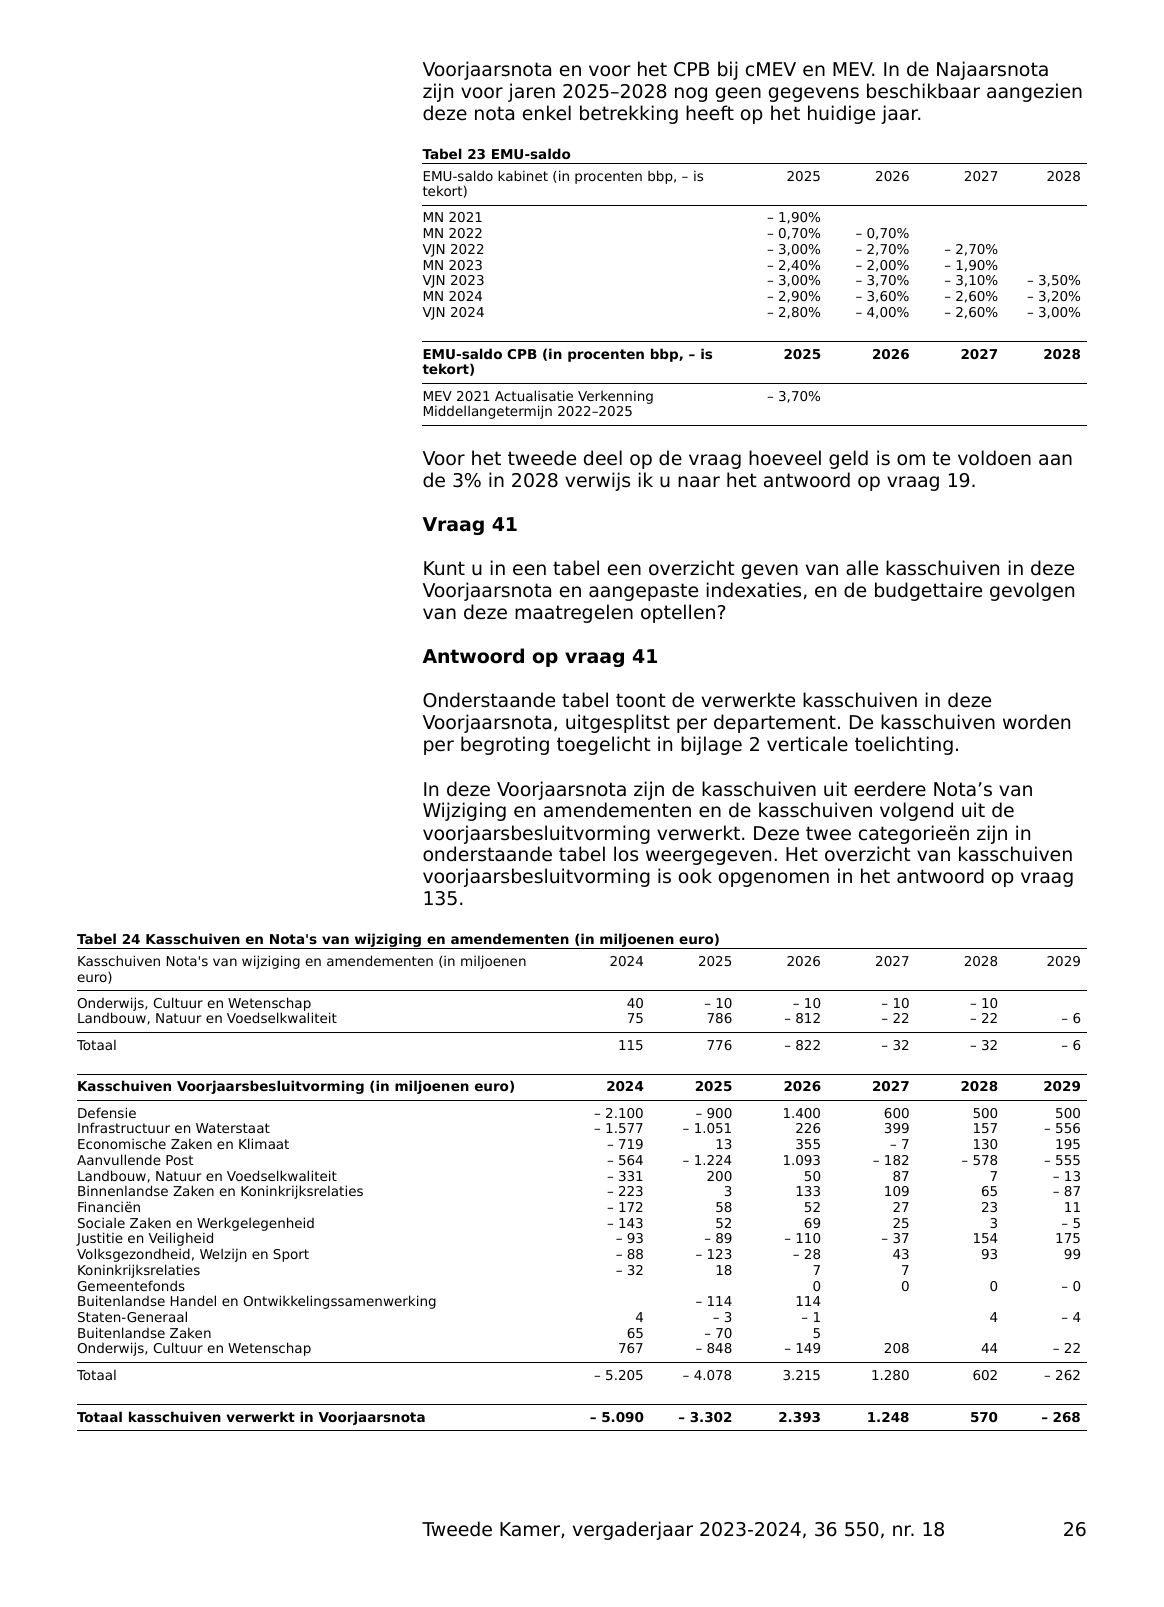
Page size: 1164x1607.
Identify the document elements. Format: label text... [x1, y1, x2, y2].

table_cell – 564 [561, 1153, 649, 1168]
table_cell 3.215 [738, 1363, 827, 1383]
table_cell – 0,70% [827, 226, 915, 242]
table_cell – 2,70% [915, 242, 1004, 257]
table_cell [827, 1383, 915, 1404]
table_cell [1004, 242, 1087, 257]
table_cell 355 [738, 1137, 827, 1153]
table_cell 25 [827, 1216, 915, 1231]
table_cell 3 [650, 1184, 738, 1200]
table_cell 786 [650, 1011, 738, 1032]
table_cell – 3,60% [827, 289, 915, 304]
table_header Tabel 24 Kasschuiven en Nota's van wijziging en amendementen (in miljoenen euro) [77, 932, 1087, 948]
table_cell – 93 [561, 1231, 649, 1247]
table_cell 43 [827, 1247, 915, 1263]
table_cell Defensie [77, 1101, 561, 1121]
table_cell [1004, 1326, 1087, 1341]
subtitle Antwoord op vraag 41 [422, 646, 1087, 668]
table_cell 133 [738, 1184, 827, 1200]
table_cell [1004, 1383, 1087, 1404]
table_cell 2028 [915, 1075, 1004, 1100]
table_cell – 89 [650, 1231, 738, 1247]
table_cell [827, 1326, 915, 1341]
table_cell – 10 [738, 991, 827, 1011]
table_cell [915, 1053, 1004, 1073]
table_cell – 2,00% [827, 258, 915, 273]
table_cell 4 [561, 1310, 649, 1326]
table_cell 2028 [1004, 342, 1087, 383]
table_cell 65 [561, 1326, 649, 1341]
table_cell – 114 [650, 1294, 738, 1310]
table_cell 2027 [915, 342, 1004, 383]
table_cell 3 [915, 1216, 1004, 1231]
table_cell 2027 [915, 164, 1004, 204]
table_cell [827, 1294, 915, 1310]
table_cell [561, 1279, 649, 1294]
table_cell 69 [738, 1216, 827, 1231]
table_cell 767 [561, 1341, 649, 1362]
table_cell 570 [915, 1405, 1004, 1430]
table_cell – 32 [561, 1263, 649, 1278]
table_cell [827, 1310, 915, 1326]
table_cell [561, 1053, 649, 1073]
table_cell – 2,90% [738, 289, 827, 304]
table_cell – 13 [1004, 1168, 1087, 1184]
table_cell 1.248 [827, 1405, 915, 1430]
table_cell – 32 [827, 1033, 915, 1053]
table_cell 776 [650, 1033, 738, 1053]
table_cell – 223 [561, 1184, 649, 1200]
table_cell – 32 [915, 1033, 1004, 1053]
table_cell 2024 [561, 949, 649, 990]
table_cell – 172 [561, 1200, 649, 1216]
table_cell 195 [1004, 1137, 1087, 1153]
table_cell 27 [827, 1200, 915, 1216]
table_cell 2028 [915, 949, 1004, 990]
table_cell – 10 [827, 991, 915, 1011]
table_cell Infrastructuur en Waterstaat [77, 1121, 561, 1137]
table_cell – 110 [738, 1231, 827, 1247]
table_cell 2027 [827, 949, 915, 990]
table_cell 600 [827, 1101, 915, 1121]
table_cell 2026 [738, 1075, 827, 1100]
table_cell – 1.577 [561, 1121, 649, 1137]
table_cell [650, 1279, 738, 1294]
table_cell [915, 1294, 1004, 1310]
table_cell 2029 [1004, 1075, 1087, 1100]
table_cell – 22 [1004, 1341, 1087, 1362]
table_cell – 3.302 [650, 1405, 738, 1430]
table_cell 602 [915, 1363, 1004, 1383]
table_cell – 123 [650, 1247, 738, 1263]
table_cell Staten-Generaal [77, 1310, 561, 1326]
table_cell – 1,90% [738, 206, 827, 226]
table_cell – 1.051 [650, 1121, 738, 1137]
table_cell 399 [827, 1121, 915, 1137]
table_cell [827, 206, 915, 226]
table_cell 2.393 [738, 1405, 827, 1430]
table_cell [915, 206, 1004, 226]
table_cell Buitenlandse Zaken [77, 1326, 561, 1341]
text Kunt u in een tabel een overzicht geven van alle kasschuiven in deze Voorjaarsnota en aangepaste indexaties, en de budgettaire gevolgen van deze maatregelen optellen? [422, 558, 1087, 624]
table_cell [422, 320, 738, 341]
table_cell 99 [1004, 1247, 1087, 1263]
text In deze Voorjaarsnota zijn de kasschuiven uit eerdere Nota’s van Wijziging en amendementen en de kasschuiven volgend uit de voorjaarsbesluitvorming verwerkt. Deze twee categorieën zijn in onderstaande tabel los weergegeven. Het overzicht van kasschuiven voorjaarsbesluitvorming is ook opgenomen in het antwoord op vraag 135. [422, 778, 1087, 910]
table_cell – 578 [915, 1153, 1004, 1168]
table_cell 2025 [650, 1075, 738, 1100]
table_cell – 900 [650, 1101, 738, 1121]
table_cell – 10 [915, 991, 1004, 1011]
table_cell – 1 [738, 1310, 827, 1326]
table_cell [915, 1263, 1004, 1278]
table_cell [1004, 1294, 1087, 1310]
table_cell MN 2023 [422, 258, 738, 273]
table_cell [1004, 1053, 1087, 1073]
table_cell MEV 2021 Actualisatie Verkenning Middellangetermijn 2022–2025 [422, 384, 738, 424]
table_cell 0 [738, 1279, 827, 1294]
table_cell 52 [738, 1200, 827, 1216]
table_cell – 22 [915, 1011, 1004, 1032]
table_cell 2029 [1004, 949, 1087, 990]
table_cell – 6 [1004, 1033, 1087, 1053]
table_cell 2026 [827, 164, 915, 204]
table_cell [827, 1053, 915, 1073]
table_cell – 2.100 [561, 1101, 649, 1121]
table_cell – 555 [1004, 1153, 1087, 1168]
table_cell [738, 320, 827, 341]
table_cell – 3,00% [738, 273, 827, 289]
table_cell – 87 [1004, 1184, 1087, 1200]
table_cell [1004, 226, 1087, 242]
table_cell – 556 [1004, 1121, 1087, 1137]
table_cell 175 [1004, 1231, 1087, 1247]
table_cell Financiën [77, 1200, 561, 1216]
table_cell [650, 1383, 738, 1404]
table_cell – 143 [561, 1216, 649, 1231]
table_cell Aanvullende Post [77, 1153, 561, 1168]
table_cell MN 2021 [422, 206, 738, 226]
table_cell [561, 1383, 649, 1404]
table_cell – 268 [1004, 1405, 1087, 1430]
table_cell 2028 [1004, 164, 1087, 204]
table_cell [1004, 258, 1087, 273]
table_cell – 4 [1004, 1310, 1087, 1326]
table_cell 7 [915, 1168, 1004, 1184]
table_cell 7 [827, 1263, 915, 1278]
table_cell [1004, 1263, 1087, 1278]
table_cell Landbouw, Natuur en Voedselkwaliteit [77, 1168, 561, 1184]
table_cell – 5.205 [561, 1363, 649, 1383]
table_cell [1004, 384, 1087, 424]
table_cell 1.093 [738, 1153, 827, 1168]
table_cell – 3,70% [827, 273, 915, 289]
table_cell [561, 1294, 649, 1310]
table_cell 93 [915, 1247, 1004, 1263]
table_cell [827, 384, 915, 424]
table_cell 5 [738, 1326, 827, 1341]
table_cell – 3,00% [1004, 305, 1087, 320]
table_cell MN 2022 [422, 226, 738, 242]
table_cell – 1,90% [915, 258, 1004, 273]
table_cell [77, 1053, 561, 1073]
table_cell 154 [915, 1231, 1004, 1247]
table_cell [738, 1383, 827, 1404]
table_cell – 2,60% [915, 305, 1004, 320]
table_cell Volksgezondheid, Welzijn en Sport [77, 1247, 561, 1263]
table_cell 2026 [738, 949, 827, 990]
table_cell 11 [1004, 1200, 1087, 1216]
table_cell 115 [561, 1033, 649, 1053]
table_cell Justitie en Veiligheid [77, 1231, 561, 1247]
table_cell 2025 [738, 164, 827, 204]
table_cell Economische Zaken en Klimaat [77, 1137, 561, 1153]
text Voor het tweede deel op de vraag hoeveel geld is om te voldoen aan de 3% in 2028 verwijs ik u naar het antwoord op vraag 19. [422, 448, 1087, 492]
table_cell – 4,00% [827, 305, 915, 320]
table_cell [1004, 320, 1087, 341]
table_cell 500 [1004, 1101, 1087, 1121]
table_cell Buitenlandse Handel en Ontwikkelingssamenwerking [77, 1294, 561, 1310]
table_cell Totaal kasschuiven verwerkt in Voorjaarsnota [77, 1405, 561, 1430]
table_cell – 331 [561, 1168, 649, 1184]
table_cell 1.400 [738, 1101, 827, 1121]
table_cell – 70 [650, 1326, 738, 1341]
table_cell – 3,20% [1004, 289, 1087, 304]
table_cell 500 [915, 1101, 1004, 1121]
table_cell [915, 226, 1004, 242]
table_cell [650, 1053, 738, 1073]
table_cell 40 [561, 991, 649, 1011]
table_cell – 3,50% [1004, 273, 1087, 289]
table_cell 58 [650, 1200, 738, 1216]
subtitle Vraag 41 [422, 514, 1087, 536]
text Voorjaarsnota en voor het CPB bij cMEV en MEV. In de Najaarsnota zijn voor jaren 2025–2028 nog geen gegevens beschikbaar aangezien deze nota enkel betrekking heeft op het huidige jaar. [422, 59, 1087, 125]
table_cell – 3,00% [738, 242, 827, 257]
table_cell Onderwijs, Cultuur en Wetenschap [77, 1341, 561, 1362]
table_cell – 4.078 [650, 1363, 738, 1383]
table_cell VJN 2024 [422, 305, 738, 320]
table_cell 65 [915, 1184, 1004, 1200]
table_cell 2025 [650, 949, 738, 990]
table_cell – 1.224 [650, 1153, 738, 1168]
table_cell [915, 320, 1004, 341]
table_cell 2025 [738, 342, 827, 383]
table_cell Gemeentefonds [77, 1279, 561, 1294]
table_cell EMU-saldo CPB (in procenten bbp, – is tekort) [422, 342, 738, 383]
text Onderstaande tabel toont de verwerkte kasschuiven in deze Voorjaarsnota, uitgesplitst per departement. De kasschuiven worden per begroting toegelicht in bijlage 2 verticale toelichting. [422, 690, 1087, 756]
table_cell Kasschuiven Nota's van wijziging en amendementen (in miljoenen euro) [77, 949, 561, 990]
table_cell 52 [650, 1216, 738, 1231]
table_cell 2024 [561, 1075, 649, 1100]
table_cell – 5.090 [561, 1405, 649, 1430]
table_cell Kasschuiven Voorjaarsbesluitvorming (in miljoenen euro) [77, 1075, 561, 1100]
table_cell 2026 [827, 342, 915, 383]
table_cell – 848 [650, 1341, 738, 1362]
table_cell – 28 [738, 1247, 827, 1263]
table_cell [1004, 206, 1087, 226]
table_cell – 262 [1004, 1363, 1087, 1383]
table_cell – 88 [561, 1247, 649, 1263]
table_cell 87 [827, 1168, 915, 1184]
table_cell Landbouw, Natuur en Voedselkwaliteit [77, 1011, 561, 1032]
table_cell – 2,70% [827, 242, 915, 257]
table_cell Koninkrijksrelaties [77, 1263, 561, 1278]
table_cell 75 [561, 1011, 649, 1032]
table_header Tabel 23 EMU-saldo [422, 147, 1087, 163]
table_cell Binnenlandse Zaken en Koninkrijksrelaties [77, 1184, 561, 1200]
table_cell 200 [650, 1168, 738, 1184]
table_cell 0 [915, 1279, 1004, 1294]
table_cell 50 [738, 1168, 827, 1184]
table_cell 157 [915, 1121, 1004, 1137]
table_cell [915, 1326, 1004, 1341]
table_cell [915, 1383, 1004, 1404]
table_cell – 719 [561, 1137, 649, 1153]
table_cell – 182 [827, 1153, 915, 1168]
table_cell – 22 [827, 1011, 915, 1032]
table_cell EMU-saldo kabinet (in procenten bbp, – is tekort) [422, 164, 738, 204]
table_cell [827, 320, 915, 341]
table_cell [915, 384, 1004, 424]
table_cell 4 [915, 1310, 1004, 1326]
table_cell 2027 [827, 1075, 915, 1100]
table_cell – 812 [738, 1011, 827, 1032]
table_cell – 0,70% [738, 226, 827, 242]
table_cell VJN 2022 [422, 242, 738, 257]
table_cell – 6 [1004, 1011, 1087, 1032]
table_cell 1.280 [827, 1363, 915, 1383]
table_cell – 5 [1004, 1216, 1087, 1231]
table_cell – 10 [650, 991, 738, 1011]
table_cell – 3,10% [915, 273, 1004, 289]
table_cell [1004, 991, 1087, 1011]
table_cell – 3,70% [738, 384, 827, 424]
table_cell 109 [827, 1184, 915, 1200]
table_cell – 149 [738, 1341, 827, 1362]
table_cell MN 2024 [422, 289, 738, 304]
table_cell – 3 [650, 1310, 738, 1326]
table_cell 208 [827, 1341, 915, 1362]
table_cell – 2,60% [915, 289, 1004, 304]
table_cell – 37 [827, 1231, 915, 1247]
table_cell 13 [650, 1137, 738, 1153]
table_cell 0 [827, 1279, 915, 1294]
table_cell – 2,80% [738, 305, 827, 320]
table_cell – 0 [1004, 1279, 1087, 1294]
table_cell 114 [738, 1294, 827, 1310]
table_cell – 822 [738, 1033, 827, 1053]
table_cell – 7 [827, 1137, 915, 1153]
table_cell Totaal [77, 1033, 561, 1053]
table_cell [738, 1053, 827, 1073]
table_cell VJN 2023 [422, 273, 738, 289]
table_cell 7 [738, 1263, 827, 1278]
table_cell 130 [915, 1137, 1004, 1153]
table_cell Onderwijs, Cultuur en Wetenschap [77, 991, 561, 1011]
table_cell 18 [650, 1263, 738, 1278]
table_cell 226 [738, 1121, 827, 1137]
table_cell [77, 1383, 561, 1404]
table_cell 23 [915, 1200, 1004, 1216]
table_cell 44 [915, 1341, 1004, 1362]
table_cell Totaal [77, 1363, 561, 1383]
table_cell – 2,40% [738, 258, 827, 273]
table_cell Sociale Zaken en Werkgelegenheid [77, 1216, 561, 1231]
